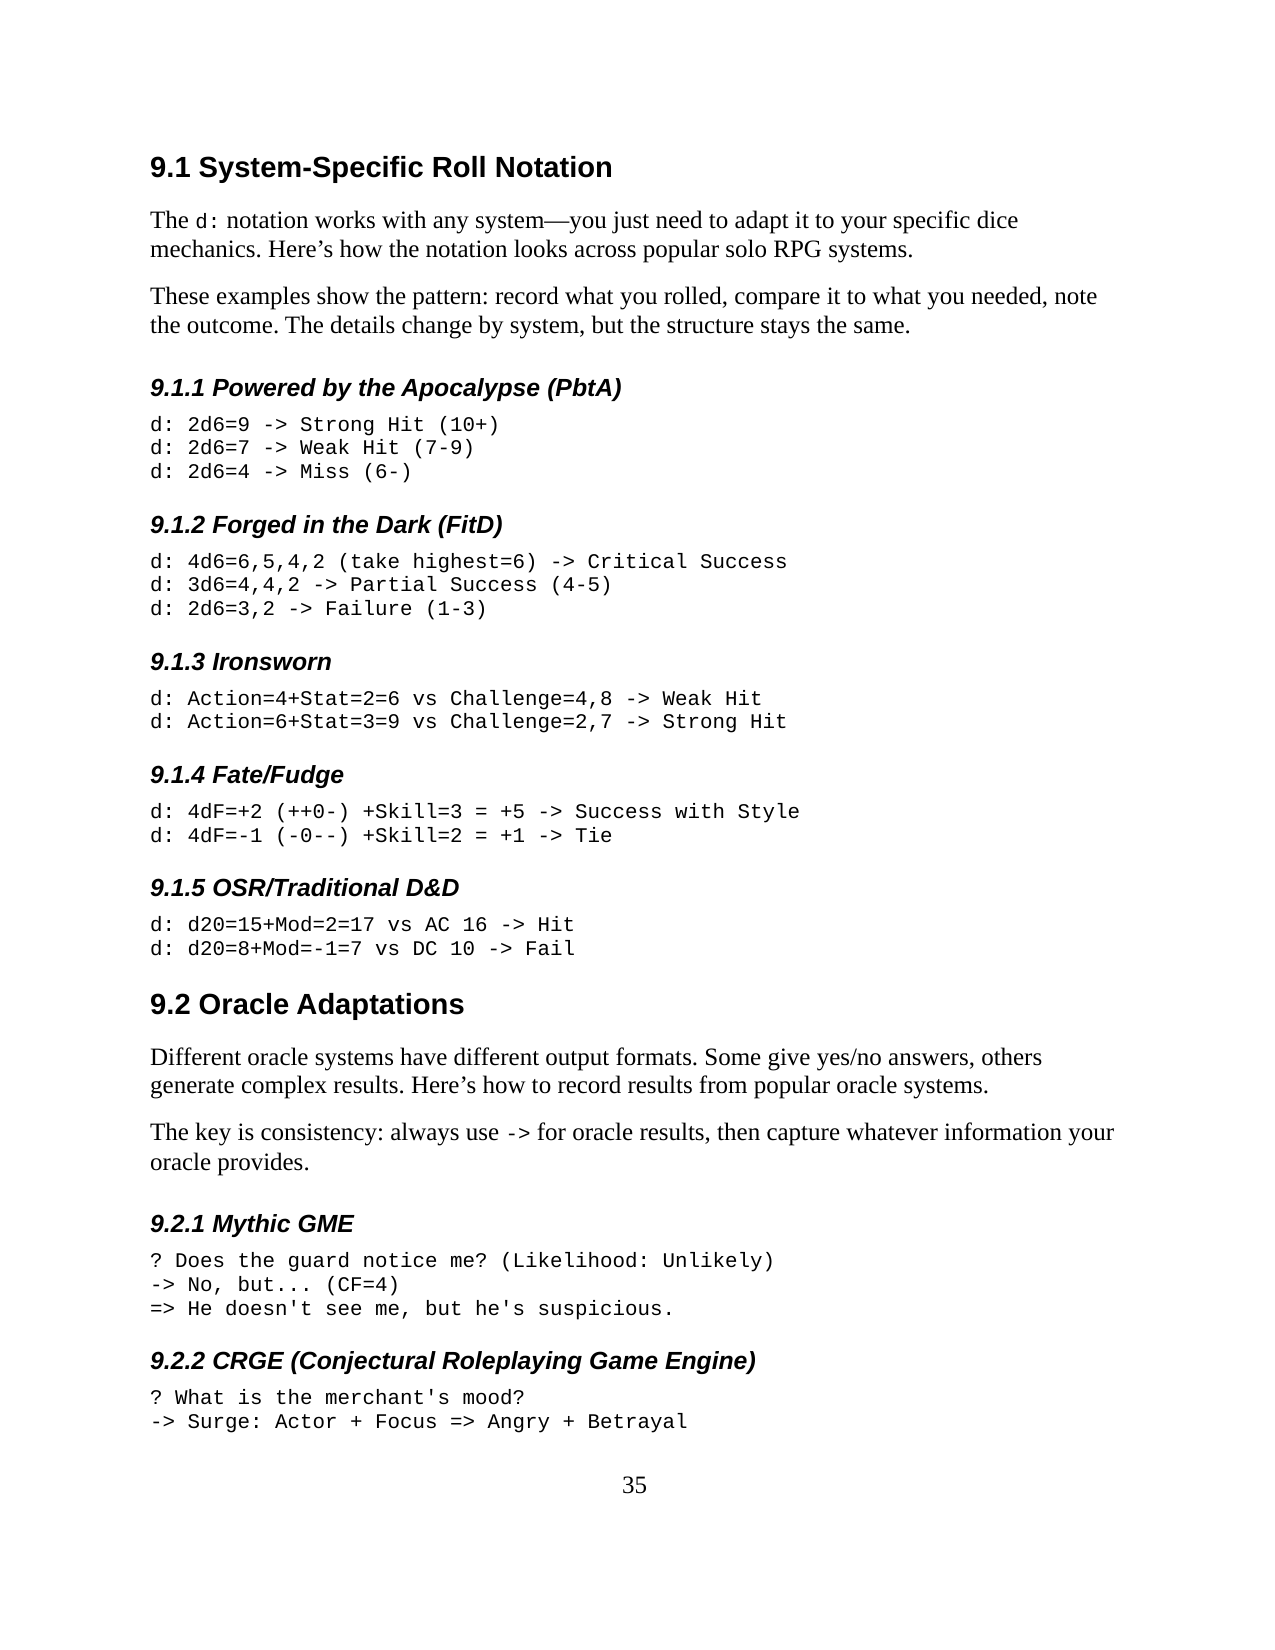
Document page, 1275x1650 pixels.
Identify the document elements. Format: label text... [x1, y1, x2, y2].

text d: 4dF=+2 (++0-) +Skill=3 = +5 -> Success with Style [150, 801, 1125, 825]
text d: Action=4+Stat=2=6 vs Challenge=4,8 -> Weak Hit [150, 688, 1125, 711]
text d: 2d6=3,2 -> Failure (1-3) [150, 598, 1125, 622]
text d: 2d6=7 -> Weak Hit (7-9) [150, 437, 1125, 461]
text d: d20=8+Mod=-1=7 vs DC 10 -> Fail [150, 938, 1125, 962]
text d: d20=15+Mod=2=17 vs AC 16 -> Hit [150, 914, 1125, 938]
subtitle 9.1.5 OSR/Traditional D&D [150, 873, 1125, 902]
text The d: notation works with any system—you just need to adapt it to your specific dice mechanics. Here’s how the notation looks across popular solo RPG systems. [150, 205, 1125, 263]
text d: 4d6=6,5,4,2 (take highest=6) -> Critical Success [150, 551, 1125, 574]
text Different oracle systems have different output formats. Some give yes/no answers, others generate complex results. Here’s how to record results from popular oracle systems. [150, 1042, 1125, 1099]
text d: 4dF=-1 (-0--) +Skill=2 = +1 -> Tie [150, 825, 1125, 848]
subtitle 9.2 Oracle Adaptations [150, 987, 1125, 1020]
text -> Surge: Actor + Focus => Angry + Betrayal [150, 1411, 1125, 1435]
text d: 2d6=9 -> Strong Hit (10+) [150, 414, 1125, 437]
text -> No, but... (CF=4) [150, 1274, 1125, 1298]
text ? What is the merchant's mood? [150, 1387, 1125, 1411]
subtitle 9.2.2 CRGE (Conjectural Roleplaying Game Engine) [150, 1346, 1125, 1375]
subtitle 9.1.2 Forged in the Dark (FitD) [150, 510, 1125, 538]
text The key is consistency: always use -> for oracle results, then capture whatever information your oracle provides. [150, 1117, 1125, 1175]
subtitle 9.2.1 Mythic GME [150, 1209, 1125, 1238]
text These examples show the pattern: record what you rolled, compare it to what you needed, note the outcome. The details change by system, but the structure stays the same. [150, 281, 1125, 339]
text d: 2d6=4 -> Miss (6-) [150, 461, 1125, 485]
subtitle 9.1 System-Specific Roll Notation [150, 150, 1125, 183]
text d: Action=6+Stat=3=9 vs Challenge=2,7 -> Strong Hit [150, 711, 1125, 735]
subtitle 9.1.4 Fate/Fudge [150, 760, 1125, 788]
text => He doesn't see me, but he's suspicious. [150, 1298, 1125, 1321]
subtitle 9.1.1 Powered by the Apocalypse (PbtA) [150, 373, 1125, 401]
text ? Does the guard notice me? (Likelihood: Unlikely) [150, 1250, 1125, 1274]
subtitle 9.1.3 Ironsworn [150, 647, 1125, 675]
text d: 3d6=4,4,2 -> Partial Success (4-5) [150, 574, 1125, 598]
